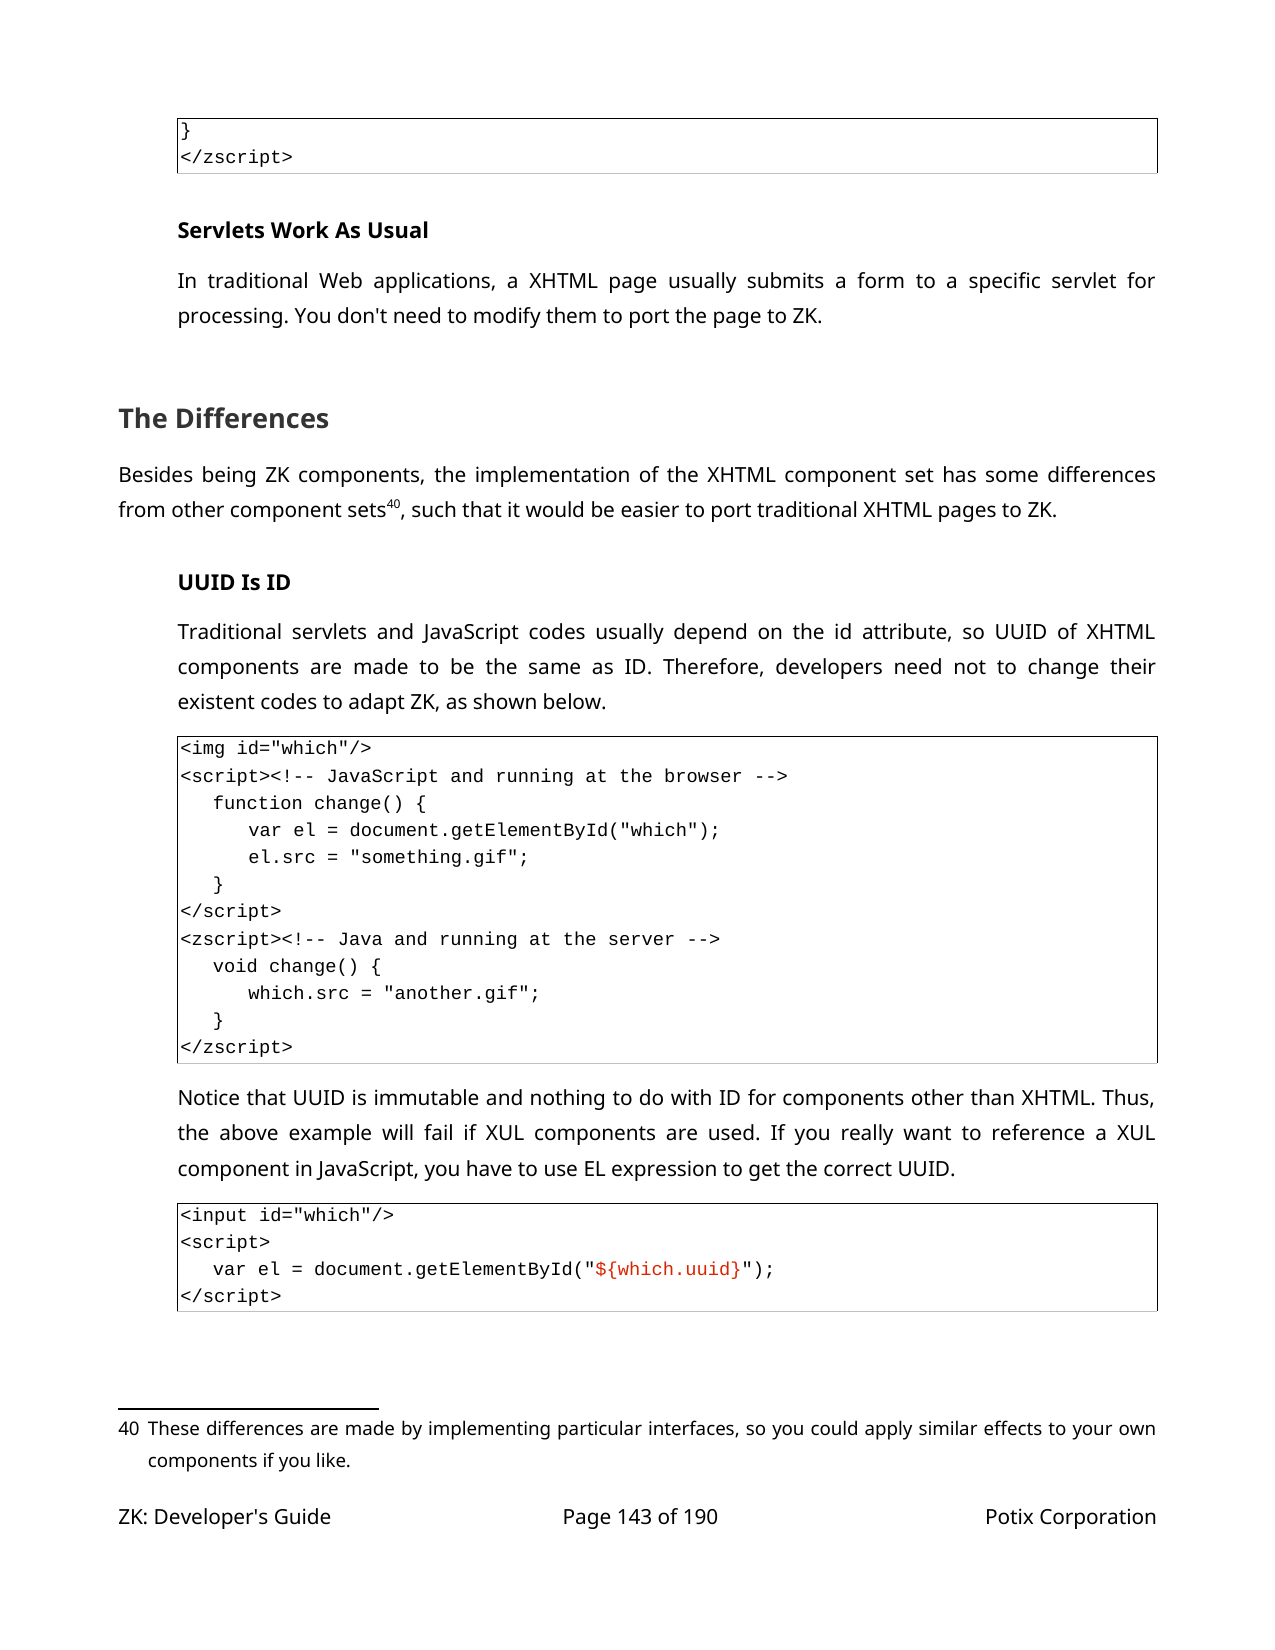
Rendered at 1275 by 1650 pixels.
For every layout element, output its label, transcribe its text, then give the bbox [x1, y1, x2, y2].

text } [178, 872, 1157, 896]
text void change() { [178, 954, 1157, 978]
subtitle Servlets Work As Usual [177, 215, 1157, 245]
text <zscript><!-- Java and running at the server --> [178, 927, 1157, 951]
text } [178, 119, 1157, 142]
text </zscript> [178, 1035, 1157, 1063]
text <img id="which"/> [178, 737, 1157, 761]
text In traditional Web applications, a XHTML page usually submits a form to a specific servlet for processing. You don't need to modify them to port the page to ZK. [177, 266, 1157, 329]
text These differences are made by implementing particular interfaces, so you could apply similar effects to your own components if you like. [118, 1416, 1157, 1473]
text } [178, 1008, 1157, 1032]
text Traditional servlets and JavaScript codes usually depend on the id attribute, so UUID of XHTML components are made to be the same as ID. Therefore, developers need not to change their existent codes to adapt ZK, as shown below. [177, 617, 1157, 716]
text </script> [178, 1284, 1157, 1311]
text function change() { [178, 791, 1157, 815]
text which.src = "another.gif"; [178, 981, 1157, 1005]
text </script> [178, 899, 1157, 924]
subtitle UUID Is ID [177, 566, 1157, 596]
subtitle The Differences [118, 400, 1157, 437]
text var el = document.getElementById("which"); [178, 818, 1157, 842]
text <script><!-- JavaScript and running at the browser --> [178, 763, 1157, 788]
text </zscript> [178, 145, 1157, 173]
text el.src = "something.gif"; [178, 845, 1157, 869]
text Besides being ZK components, the implementation of the XHTML component set has some differences from other component sets, such that it would be easier to port traditional XHTML pages to ZK. [118, 460, 1157, 524]
text <input id="which"/> [178, 1204, 1157, 1227]
text var el = document.getElementById("${which.uuid}"); [178, 1257, 1157, 1281]
text <script> [178, 1230, 1157, 1254]
text Notice that UUID is immutable and nothing to do with ID for components other than XHTML. Thus, the above example will fail if XUL components are used. If you really want to reference a XUL component in JavaScript, you have to use EL expression to get the correct UUID. [177, 1083, 1157, 1182]
